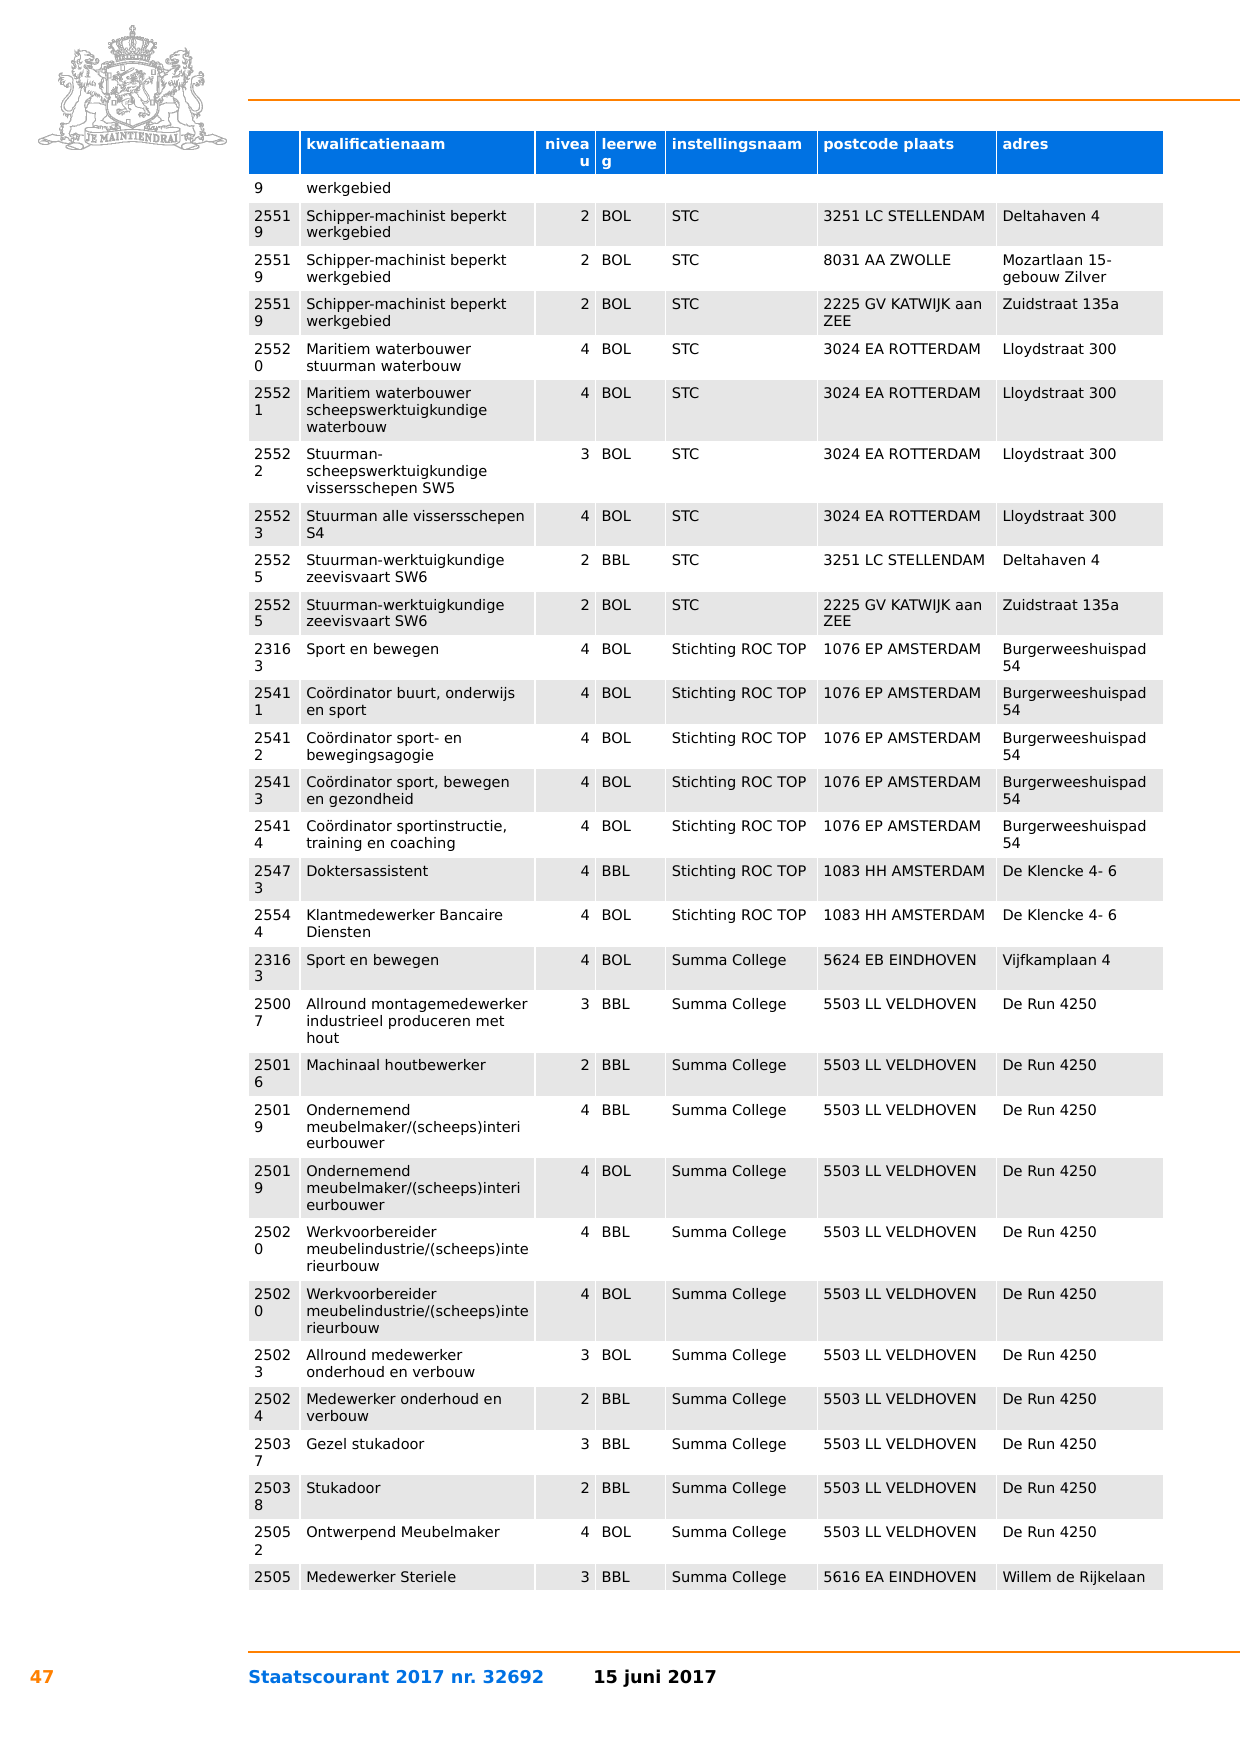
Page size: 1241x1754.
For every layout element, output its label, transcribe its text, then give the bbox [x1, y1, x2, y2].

table_cell 9 [249, 175, 299, 202]
table_cell 1076 EP AMSTERDAM [818, 769, 996, 812]
table_cell STC [666, 203, 817, 246]
table_cell 2 [536, 547, 595, 591]
table_cell 3 [536, 1564, 595, 1590]
table_cell BOL [596, 1281, 665, 1341]
table_cell Stuurman-werktuigkundige zeevisvaart SW6 [301, 592, 534, 635]
table_cell BOL [596, 1158, 665, 1218]
table_cell De Run 4250 [997, 991, 1163, 1051]
table_cell Lloydstraat 300 [997, 380, 1163, 441]
table_cell 5503 LL VELDHOVEN [818, 1281, 996, 1341]
table_cell Summa College [666, 1387, 817, 1430]
table_cell STC [666, 503, 817, 546]
table_cell Willem de Rijkelaan [997, 1564, 1163, 1590]
picture [38, 25, 227, 150]
table_cell 4 [536, 1220, 595, 1280]
table_cell 3 [536, 1431, 595, 1474]
table_cell Lloydstraat 300 [997, 442, 1163, 502]
table_cell Coördinator buurt, onderwijs en sport [301, 680, 534, 724]
table_cell 25016 [249, 1053, 299, 1096]
table_cell Summa College [666, 1053, 817, 1096]
table_cell 3251 LC STELLENDAM [818, 547, 996, 591]
table_cell Zuidstraat 135a [997, 291, 1163, 335]
table_cell 2 [536, 291, 595, 335]
table_cell Coördinator sport, bewegen en gezondheid [301, 769, 534, 812]
table_cell Maritiem waterbouwer stuurman waterbouw [301, 336, 534, 379]
table_cell De Run 4250 [997, 1475, 1163, 1519]
table_cell BOL [596, 1342, 665, 1386]
table_cell 25023 [249, 1342, 299, 1386]
table_cell 25038 [249, 1475, 299, 1519]
table_cell Stukadoor [301, 1475, 534, 1519]
table_cell Medewerker Steriele [301, 1564, 534, 1590]
table_cell [997, 175, 1163, 202]
table_cell Summa College [666, 1342, 817, 1386]
table_cell 4 [536, 1097, 595, 1157]
table_cell Stuurman-werktuigkundige zeevisvaart SW6 [301, 547, 534, 591]
table_cell Summa College [666, 991, 817, 1051]
table_cell 4 [536, 902, 595, 946]
table_cell Deltahaven 4 [997, 203, 1163, 246]
table_cell BOL [596, 814, 665, 857]
table_cell BOL [596, 680, 665, 724]
table_cell 25521 [249, 380, 299, 441]
table_cell 5503 LL VELDHOVEN [818, 1387, 996, 1430]
table_cell Klantmedewerker Bancaire Diensten [301, 902, 534, 946]
table_cell 2 [536, 203, 595, 246]
table_cell Summa College [666, 1281, 817, 1341]
table_cell De Run 4250 [997, 1431, 1163, 1474]
table_cell 1076 EP AMSTERDAM [818, 725, 996, 768]
table_cell 4 [536, 503, 595, 546]
table_cell 3251 LC STELLENDAM [818, 203, 996, 246]
table_cell STC [666, 547, 817, 591]
table_cell BOL [596, 725, 665, 768]
table_cell STC [666, 442, 817, 502]
table_cell Summa College [666, 947, 817, 990]
table_header postcode plaats [818, 131, 996, 174]
table_cell 23163 [249, 947, 299, 990]
table_cell 5624 EB EINDHOVEN [818, 947, 996, 990]
table_cell 4 [536, 814, 595, 857]
table_cell BOL [596, 247, 665, 290]
table_header kwalificatienaam [301, 131, 534, 174]
table_cell Lloydstraat 300 [997, 336, 1163, 379]
table_cell 1076 EP AMSTERDAM [818, 680, 996, 724]
table_cell 25037 [249, 1431, 299, 1474]
table_cell Summa College [666, 1475, 817, 1519]
table_cell De Run 4250 [997, 1342, 1163, 1386]
table_cell Stichting ROC TOP [666, 769, 817, 812]
table_cell 5503 LL VELDHOVEN [818, 1475, 996, 1519]
table_cell 25412 [249, 725, 299, 768]
table_cell 5503 LL VELDHOVEN [818, 1053, 996, 1096]
table_cell 4 [536, 947, 595, 990]
table_cell Sport en bewegen [301, 947, 534, 990]
table_cell BBL [596, 991, 665, 1051]
table_cell 1083 HH AMSTERDAM [818, 902, 996, 946]
table_cell Stuurman alle vissersschepen S4 [301, 503, 534, 546]
table_cell De Run 4250 [997, 1053, 1163, 1096]
table_header niveau [536, 131, 595, 174]
table_header adres [997, 131, 1163, 174]
table_cell 3024 EA ROTTERDAM [818, 336, 996, 379]
table_cell 25519 [249, 291, 299, 335]
table_header leerweg [596, 131, 665, 174]
table_cell BBL [596, 1097, 665, 1157]
table_cell Stichting ROC TOP [666, 680, 817, 724]
table_cell De Run 4250 [997, 1097, 1163, 1157]
table_cell Summa College [666, 1520, 817, 1563]
table_cell STC [666, 291, 817, 335]
table_cell 1076 EP AMSTERDAM [818, 636, 996, 679]
table_cell 25413 [249, 769, 299, 812]
table_cell 5503 LL VELDHOVEN [818, 1431, 996, 1474]
table_cell Maritiem waterbouwer scheepswerktuigkundige waterbouw [301, 380, 534, 441]
table_cell BOL [596, 380, 665, 441]
table_cell 4 [536, 725, 595, 768]
table_cell Doktersassistent [301, 858, 534, 901]
table_cell Burgerweeshuispad 54 [997, 814, 1163, 857]
table_cell 3024 EA ROTTERDAM [818, 503, 996, 546]
table_cell 4 [536, 636, 595, 679]
table_cell 5503 LL VELDHOVEN [818, 1158, 996, 1218]
table_cell BBL [596, 1220, 665, 1280]
table_cell Coördinator sport- en bewegingsagogie [301, 725, 534, 768]
table_cell 3 [536, 991, 595, 1051]
table_header [249, 131, 299, 174]
table_cell 25019 [249, 1097, 299, 1157]
table_cell De Klencke 4- 6 [997, 858, 1163, 901]
table_cell Burgerweeshuispad 54 [997, 769, 1163, 812]
table_cell 25525 [249, 592, 299, 635]
table_cell 2 [536, 1475, 595, 1519]
table_cell Werkvoorbereider meubelindustrie/(scheeps)interieurbouw [301, 1220, 534, 1280]
table_cell 25519 [249, 203, 299, 246]
table_cell BBL [596, 1387, 665, 1430]
table_cell Stichting ROC TOP [666, 636, 817, 679]
table_cell Stichting ROC TOP [666, 814, 817, 857]
table_cell 25052 [249, 1520, 299, 1563]
table_cell Sport en bewegen [301, 636, 534, 679]
table_cell BBL [596, 858, 665, 901]
table_cell Summa College [666, 1097, 817, 1157]
table_cell [666, 175, 817, 202]
table_cell Vijfkamplaan 4 [997, 947, 1163, 990]
table_cell 3 [536, 442, 595, 502]
table_cell 5503 LL VELDHOVEN [818, 1520, 996, 1563]
table_cell BOL [596, 203, 665, 246]
table_cell Summa College [666, 1431, 817, 1474]
table_cell Burgerweeshuispad 54 [997, 725, 1163, 768]
table_cell 4 [536, 858, 595, 901]
table_cell Lloydstraat 300 [997, 503, 1163, 546]
table_cell Stichting ROC TOP [666, 725, 817, 768]
table_cell BOL [596, 592, 665, 635]
table_cell BOL [596, 1520, 665, 1563]
table_cell [536, 175, 595, 202]
table_cell Stuurman-scheepswerktuigkundige vissersschepen SW5 [301, 442, 534, 502]
table_cell BOL [596, 769, 665, 812]
table_cell 25020 [249, 1220, 299, 1280]
table_cell 2 [536, 247, 595, 290]
table_cell BOL [596, 442, 665, 502]
table_cell 8031 AA ZWOLLE [818, 247, 996, 290]
table_cell BOL [596, 636, 665, 679]
table_cell 25544 [249, 902, 299, 946]
table_cell BBL [596, 1475, 665, 1519]
table_cell Ondernemend meubelmaker/(scheeps)interieurbouwer [301, 1097, 534, 1157]
table_cell 4 [536, 336, 595, 379]
table_cell 1076 EP AMSTERDAM [818, 814, 996, 857]
table_cell 5503 LL VELDHOVEN [818, 1097, 996, 1157]
table_cell 3024 EA ROTTERDAM [818, 442, 996, 502]
table_cell [818, 175, 996, 202]
table_cell De Run 4250 [997, 1387, 1163, 1430]
table_cell 25411 [249, 680, 299, 724]
table_cell Medewerker onderhoud en verbouw [301, 1387, 534, 1430]
table_cell 25473 [249, 858, 299, 901]
table_cell Schipper-machinist beperkt werkgebied [301, 203, 534, 246]
table_cell Allround medewerker onderhoud en verbouw [301, 1342, 534, 1386]
table_cell 3 [536, 1342, 595, 1386]
table_cell 25522 [249, 442, 299, 502]
table_cell [596, 175, 665, 202]
table_cell 4 [536, 1520, 595, 1563]
table_cell 4 [536, 680, 595, 724]
table_cell Gezel stukadoor [301, 1431, 534, 1474]
table_cell Ontwerpend Meubelmaker [301, 1520, 534, 1563]
table_cell Burgerweeshuispad 54 [997, 636, 1163, 679]
table_cell 25024 [249, 1387, 299, 1430]
table_cell 25020 [249, 1281, 299, 1341]
table_cell Ondernemend meubelmaker/(scheeps)interieurbouwer [301, 1158, 534, 1218]
table_cell 5503 LL VELDHOVEN [818, 991, 996, 1051]
table_cell 4 [536, 769, 595, 812]
table_cell STC [666, 247, 817, 290]
table_cell Mozartlaan 15-gebouw Zilver [997, 247, 1163, 290]
table_cell 25007 [249, 991, 299, 1051]
table_cell BOL [596, 503, 665, 546]
table_cell Werkvoorbereider meubelindustrie/(scheeps)interieurbouw [301, 1281, 534, 1341]
table_cell 25414 [249, 814, 299, 857]
table_cell Summa College [666, 1158, 817, 1218]
table_cell BOL [596, 336, 665, 379]
table_cell 5503 LL VELDHOVEN [818, 1342, 996, 1386]
table_cell 3024 EA ROTTERDAM [818, 380, 996, 441]
table_cell 1083 HH AMSTERDAM [818, 858, 996, 901]
table_header instellingsnaam [666, 131, 817, 174]
table_cell Summa College [666, 1564, 817, 1590]
table_cell Zuidstraat 135a [997, 592, 1163, 635]
table_cell BOL [596, 902, 665, 946]
table_cell STC [666, 592, 817, 635]
table_cell STC [666, 336, 817, 379]
table_cell 2225 GV KATWIJK aan ZEE [818, 592, 996, 635]
table_cell Stichting ROC TOP [666, 858, 817, 901]
table_cell werkgebied [301, 175, 534, 202]
table_cell Schipper-machinist beperkt werkgebied [301, 247, 534, 290]
table_cell 2 [536, 1053, 595, 1096]
table_cell 25019 [249, 1158, 299, 1218]
table_cell Summa College [666, 1220, 817, 1280]
table_cell De Run 4250 [997, 1158, 1163, 1218]
table_cell 4 [536, 1281, 595, 1341]
table_cell Coördinator sportinstructie, training en coaching [301, 814, 534, 857]
table_cell 4 [536, 1158, 595, 1218]
table_cell 23163 [249, 636, 299, 679]
table_cell 25525 [249, 547, 299, 591]
table_cell Allround montagemedewerker industrieel produceren met hout [301, 991, 534, 1051]
table_cell De Run 4250 [997, 1281, 1163, 1341]
table_cell BOL [596, 947, 665, 990]
table_cell BBL [596, 1431, 665, 1474]
table_cell Deltahaven 4 [997, 547, 1163, 591]
table_cell 5503 LL VELDHOVEN [818, 1220, 996, 1280]
table_cell 25523 [249, 503, 299, 546]
table_cell Schipper-machinist beperkt werkgebied [301, 291, 534, 335]
table_cell 2 [536, 1387, 595, 1430]
table_cell Machinaal houtbewerker [301, 1053, 534, 1096]
table_cell BOL [596, 291, 665, 335]
table_cell 2 [536, 592, 595, 635]
table_cell De Run 4250 [997, 1220, 1163, 1280]
table_cell 5616 EA EINDHOVEN [818, 1564, 996, 1590]
table_cell 2505 [249, 1564, 299, 1590]
table_cell BBL [596, 1564, 665, 1590]
table_cell De Run 4250 [997, 1520, 1163, 1563]
table_cell 25520 [249, 336, 299, 379]
table_cell BBL [596, 547, 665, 591]
table_cell BBL [596, 1053, 665, 1096]
table_cell De Klencke 4- 6 [997, 902, 1163, 946]
table_cell Stichting ROC TOP [666, 902, 817, 946]
table_cell 25519 [249, 247, 299, 290]
table_cell Burgerweeshuispad 54 [997, 680, 1163, 724]
table_cell STC [666, 380, 817, 441]
table_cell 2225 GV KATWIJK aan ZEE [818, 291, 996, 335]
table_cell 4 [536, 380, 595, 441]
